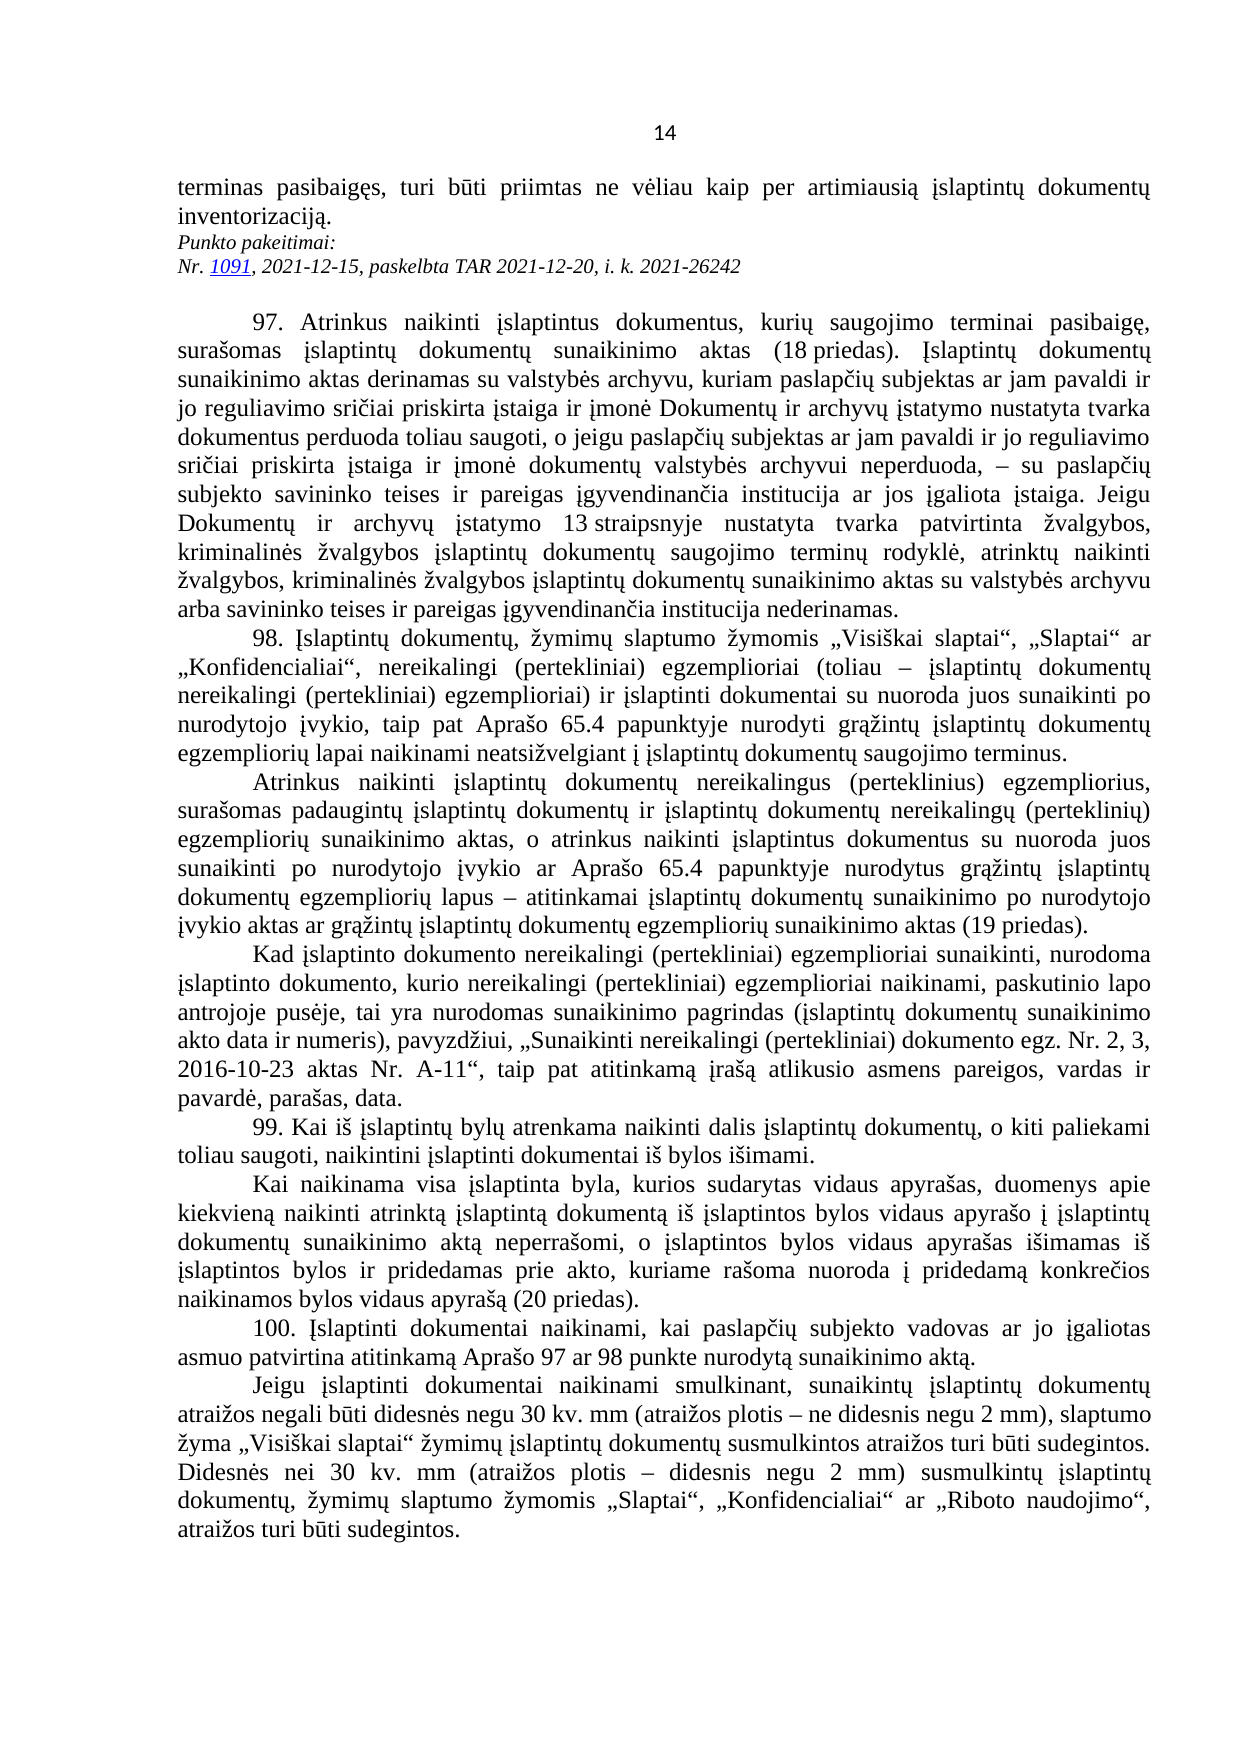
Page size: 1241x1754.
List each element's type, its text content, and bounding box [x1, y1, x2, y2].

text Punkto pakeitimai: [177, 230, 1152, 254]
text terminas pasibaigęs, turi būti priimtas ne vėliau kaip per artimiausią įslaptintų dokumentų inventorizaciją. [177, 172, 1152, 230]
text Nr. 1091, 2021-12-15, paskelbta TAR 2021-12-20, i. k. 2021-26242 [177, 254, 1152, 278]
text Kad įslaptinto dokumento nereikalingi (pertekliniai) egzemplioriai sunaikinti, nurodoma įslaptinto dokumento, kurio nereikalingi (pertekliniai) egzemplioriai naikinami, paskutinio lapo antrojoje pusėje, tai yra nurodomas sunaikinimo pagrindas (įslaptintų dokumentų sunaikinimo akto data ir numeris), pavyzdžiui, „Sunaikinti nereikalingi (pertekliniai) dokumento egz. Nr. 2, 3, 2016-10-23 aktas Nr. A-11“, taip pat atitinkamą įrašą atlikusio asmens pareigos, vardas ir pavardė, parašas, data. [177, 939, 1152, 1112]
text 97. Atrinkus naikinti įslaptintus dokumentus, kurių saugojimo terminai pasibaigę, surašomas įslaptintų dokumentų sunaikinimo aktas (18 priedas). Įslaptintų dokumentų sunaikinimo aktas derinamas su valstybės archyvu, kuriam paslapčių subjektas ar jam pavaldi ir jo reguliavimo sričiai priskirta įstaiga ir įmonė Dokumentų ir archyvų įstatymo nustatyta tvarka dokumentus perduoda toliau saugoti, o jeigu paslapčių subjektas ar jam pavaldi ir jo reguliavimo sričiai priskirta įstaiga ir įmonė dokumentų valstybės archyvui neperduoda, – su paslapčių subjekto savininko teises ir pareigas įgyvendinančia institucija ar jos įgaliota įstaiga. Jeigu Dokumentų ir archyvų įstatymo 13 straipsnyje nustatyta tvarka patvirtinta žvalgybos, kriminalinės žvalgybos įslaptintų dokumentų saugojimo terminų rodyklė, atrinktų naikinti žvalgybos, kriminalinės žvalgybos įslaptintų dokumentų sunaikinimo aktas su valstybės archyvu arba savininko teises ir pareigas įgyvendinančia institucija nederinamas. [177, 307, 1152, 623]
text Jeigu įslaptinti dokumentai naikinami smulkinant, sunaikintų įslaptintų dokumentų atraižos negali būti didesnės negu 30 kv. mm (atraižos plotis – ne didesnis negu 2 mm), slaptumo žyma „Visiškai slaptai“ žymimų įslaptintų dokumentų susmulkintos atraižos turi būti sudegintos. Didesnės nei 30 kv. mm (atraižos plotis – didesnis negu 2 mm) susmulkintų įslaptintų dokumentų, žymimų slaptumo žymomis „Slaptai“, „Konfidencialiai“ ar „Riboto naudojimo“, atraižos turi būti sudegintos. [177, 1371, 1152, 1543]
text 100. Įslaptinti dokumentai naikinami, kai paslapčių subjekto vadovas ar jo įgaliotas asmuo patvirtina atitinkamą Aprašo 97 ar 98 punkte nurodytą sunaikinimo aktą. [177, 1313, 1152, 1371]
text Kai naikinama visa įslaptinta byla, kurios sudarytas vidaus apyrašas, duomenys apie kiekvieną naikinti atrinktą įslaptintą dokumentą iš įslaptintos bylos vidaus apyrašo į įslaptintų dokumentų sunaikinimo aktą neperrašomi, o įslaptintos bylos vidaus apyrašas išimamas iš įslaptintos bylos ir pridedamas prie akto, kuriame rašoma nuoroda į pridedamą konkrečios naikinamos bylos vidaus apyrašą (20 priedas). [177, 1169, 1152, 1313]
text Atrinkus naikinti įslaptintų dokumentų nereikalingus (perteklinius) egzempliorius, surašomas padaugintų įslaptintų dokumentų ir įslaptintų dokumentų nereikalingų (perteklinių) egzempliorių sunaikinimo aktas, o atrinkus naikinti įslaptintus dokumentus su nuoroda juos sunaikinti po nurodytojo įvykio ar Aprašo 65.4 papunktyje nurodytus grąžintų įslaptintų dokumentų egzempliorių lapus – atitinkamai įslaptintų dokumentų sunaikinimo po nurodytojo įvykio aktas ar grąžintų įslaptintų dokumentų egzempliorių sunaikinimo aktas (19 priedas). [177, 767, 1152, 939]
text 98. Įslaptintų dokumentų, žymimų slaptumo žymomis „Visiškai slaptai“, „Slaptai“ ar „Konfidencialiai“, nereikalingi (pertekliniai) egzemplioriai (toliau – įslaptintų dokumentų nereikalingi (pertekliniai) egzemplioriai) ir įslaptinti dokumentai su nuoroda juos sunaikinti po nurodytojo įvykio, taip pat Aprašo 65.4 papunktyje nurodyti grąžintų įslaptintų dokumentų egzempliorių lapai naikinami neatsižvelgiant į įslaptintų dokumentų saugojimo terminus. [177, 623, 1152, 767]
text 99. Kai iš įslaptintų bylų atrenkama naikinti dalis įslaptintų dokumentų, o kiti paliekami toliau saugoti, naikintini įslaptinti dokumentai iš bylos išimami. [177, 1112, 1152, 1169]
